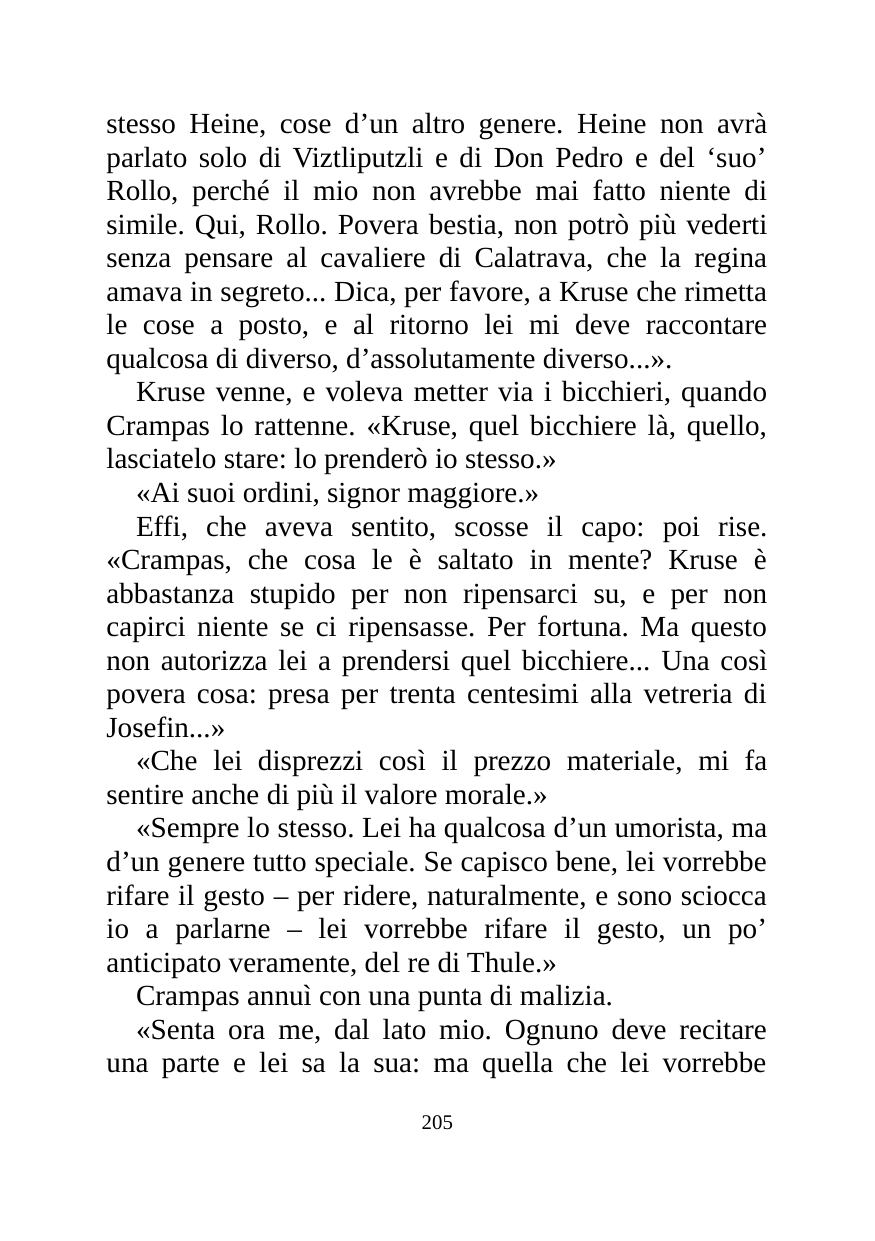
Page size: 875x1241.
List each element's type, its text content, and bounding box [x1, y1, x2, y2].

text «Senta ora me, dal lato mio. Ognuno deve recitare una parte e lei sa la sua: ma quella che lei vorrebbe [106, 1012, 768, 1079]
text «Ai suoi ordini, signor maggiore.» [106, 475, 768, 509]
text Kruse venne, e voleva metter via i bicchieri, quando Crampas lo rattenne. «Kruse, quel bicchiere là, quello, lasciatelo stare: lo prenderò io stesso.» [106, 374, 768, 475]
text «Sempre lo stesso. Lei ha qualcosa d’un umorista, ma d’un genere tutto speciale. Se capisco bene, lei vorrebbe rifare il gesto – per ridere, naturalmente, e sono sciocca io a parlarne – lei vorrebbe rifare il gesto, un po’ anticipato veramente, del re di Thule.» [106, 811, 768, 978]
text «Che lei disprezzi così il prezzo materiale, mi fa sentire anche di più il valore morale.» [106, 743, 768, 811]
text Crampas annuì con una punta di malizia. [106, 978, 768, 1012]
text Effi, che aveva sentito, scosse il capo: poi rise. «Crampas, che cosa le è saltato in mente? Kruse è abbastanza stupido per non ripensarci su, e per non capirci niente se ci ripensasse. Per fortuna. Ma questo non autorizza lei a prendersi quel bicchiere... Una così povera cosa: presa per trenta centesimi alla vetreria di Josefin...» [106, 509, 768, 743]
text stesso Heine, cose d’un altro genere. Heine non avrà parlato solo di Viztliputzli e di Don Pedro e del ‘suo’ Rollo, perché il mio non avrebbe mai fatto niente di simile. Qui, Rollo. Povera bestia, non potrò più vederti senza pensare al cavaliere di Calatrava, che la regina amava in segreto... Dica, per favore, a Kruse che rimetta le cose a posto, e al ritorno lei mi deve raccontare qualcosa di diverso, d’assolutamente diverso...». [106, 106, 768, 374]
